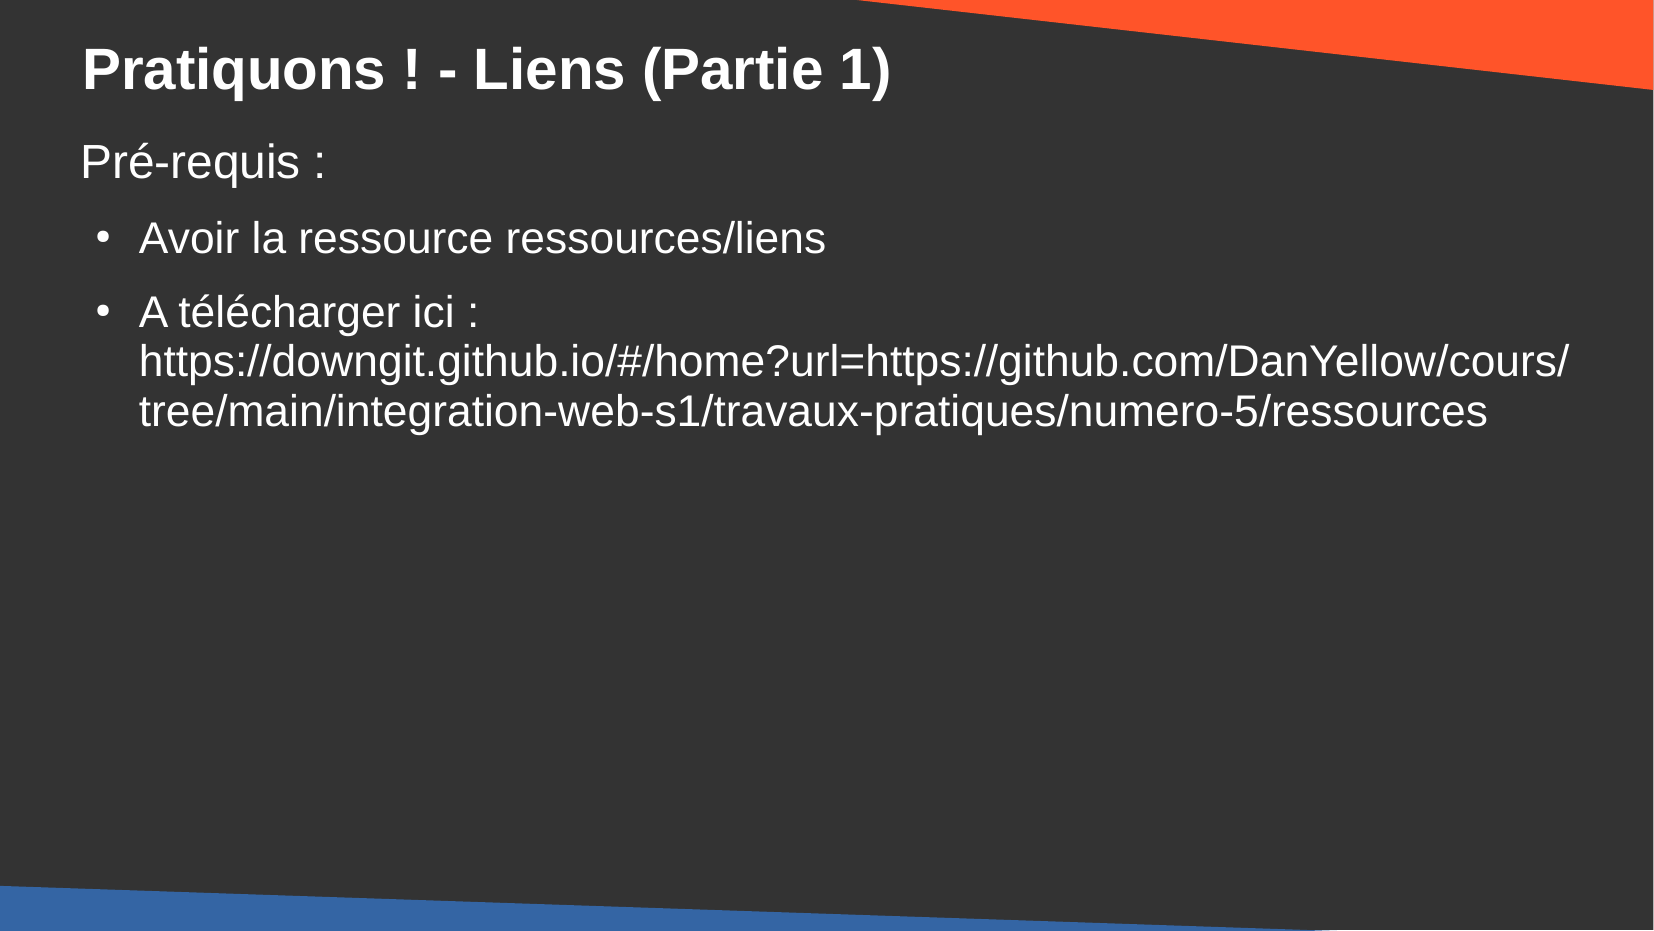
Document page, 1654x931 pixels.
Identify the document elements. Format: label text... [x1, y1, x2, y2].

list Pré-requis : Avoir la ressource ressources/liens A télécharger ici : https://downgit.github.io/#/home?url=https://github.com/DanYellow/cours/tree/main/integration-web-s1/travaux-pratiques/numero-5/ressources [80, 135, 1620, 473]
text_box [856, 0, 1654, 91]
title Pratiquons ! - Liens (Partie 1) [82, 37, 1571, 114]
text_box [0, 885, 1337, 931]
